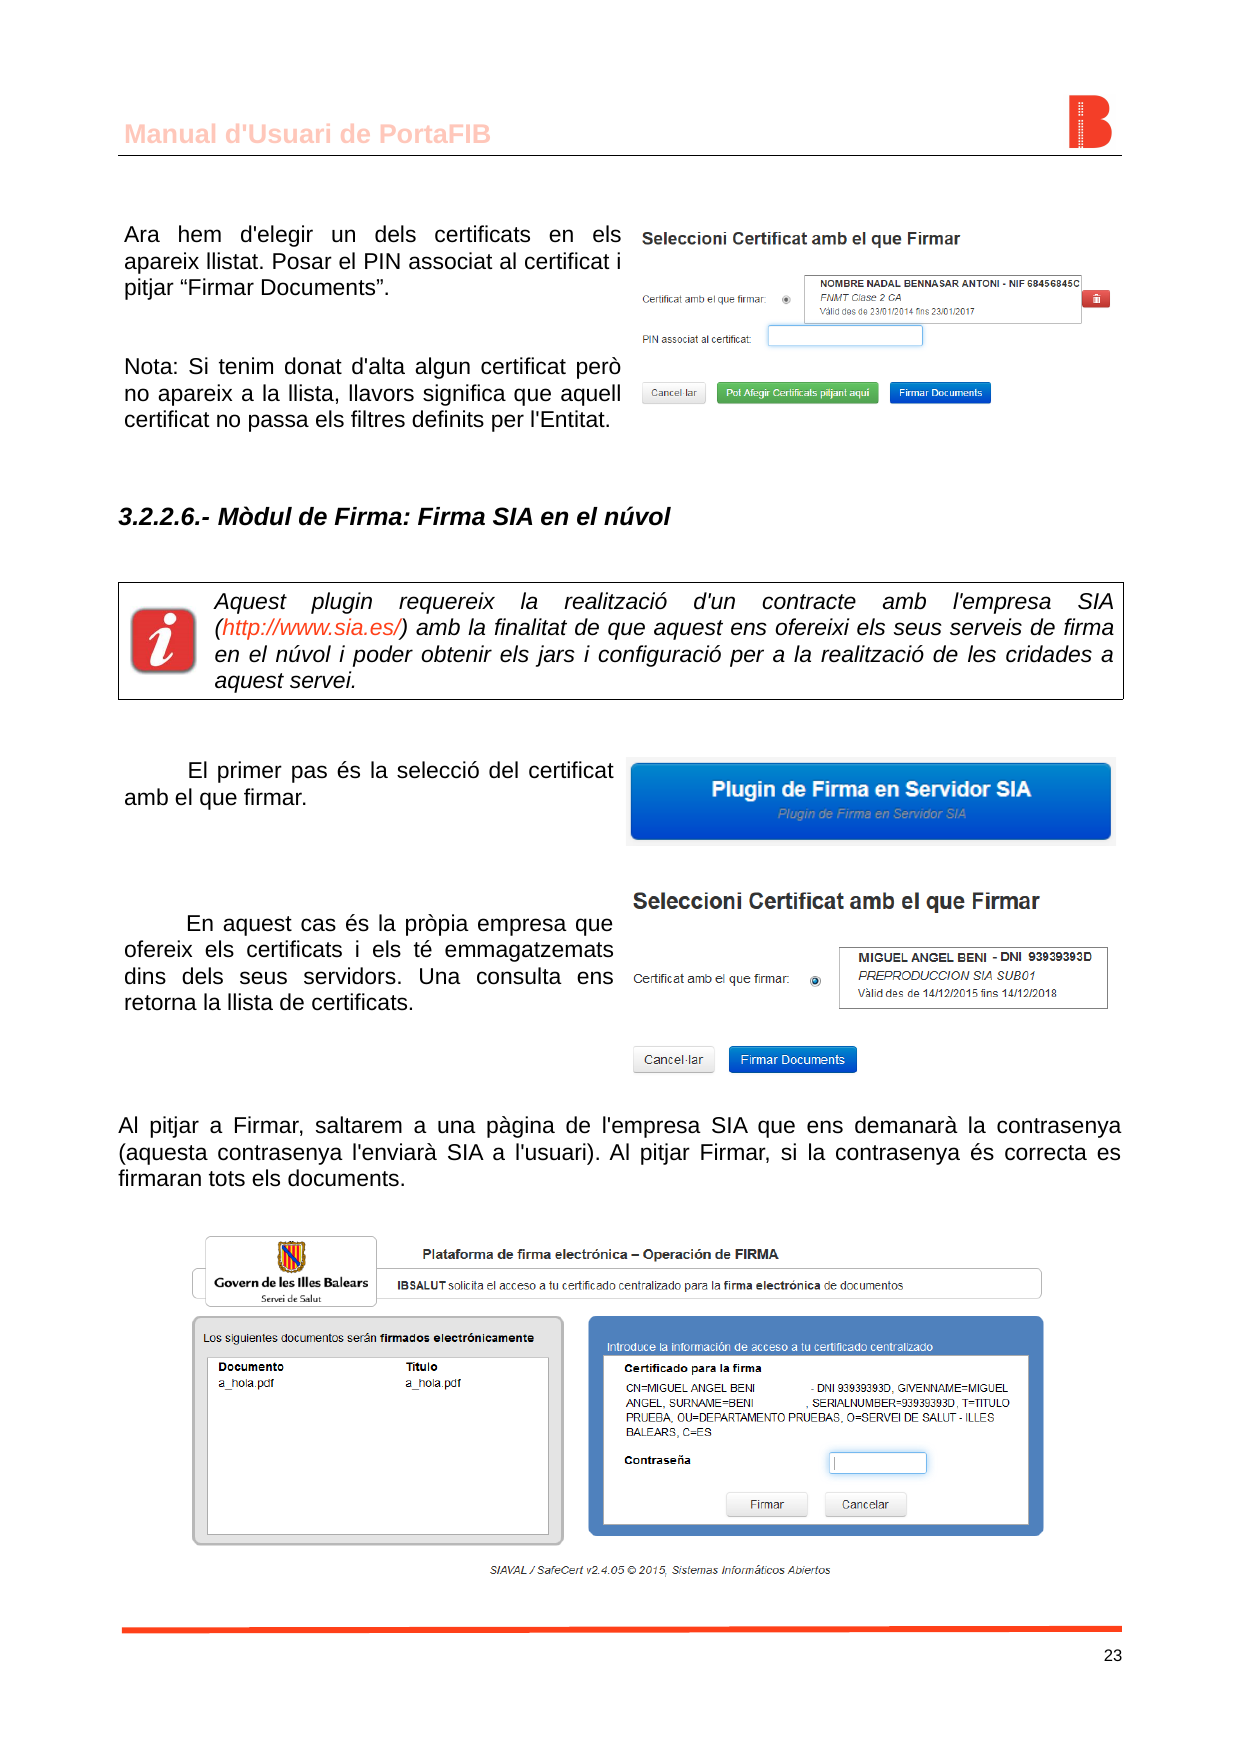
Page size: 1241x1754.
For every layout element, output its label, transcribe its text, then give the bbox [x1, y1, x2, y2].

table_header [620, 758, 1122, 878]
table_header Aquest plugin requereix la realització d'un contracte amb l'empresa SIA (http://www.sia.es/) amb la finalitat de que aquest ens ofereixi els seus serveis de firma en el núvol i poder obtenir els jars i configuració per a la realització de les cridades a aquest servei. [209, 583, 1123, 699]
table_cell Ara hem d'elegir un dels certificats en els apareix llistat. Posar el PIN associat al certificat i pitjar “Firmar Documents”. Nota: Si tenim donat d'alta algun certificat però no apareix a la llista, llavors significa que aquell certificat no passa els filtres definits per l'Entitat. [118, 216, 628, 438]
text Al pitjar a Firmar, saltarem a una pàgina de l'empresa SIA que ens demanarà la contrasenya (aquesta contrasenya l'enviarà SIA a l'usuari). Al pitjar Firmar, si la contrasenya és correcta es firmaran tots els documents. [118, 1112, 1122, 1191]
table_header [620, 752, 1122, 757]
picture [129, 606, 198, 675]
table_header El primer pas és la selecció del certificat amb el que firmar. [118, 752, 620, 878]
table_cell [620, 878, 1122, 1112]
table_header [119, 583, 209, 699]
subtitle Mòdul de Firma: Firma SIA en el núvol [118, 502, 1122, 531]
picture [625, 757, 1117, 846]
table_cell [628, 216, 1122, 438]
table_cell En aquest cas és la pròpia empresa que ofereix els certificats i els té emmagatzemats dins dels seus servidors. Una consulta ens retorna la llista de certificats. [118, 878, 620, 1112]
picture [625, 883, 1117, 1081]
picture [633, 221, 1117, 415]
picture [187, 1230, 1053, 1591]
picture [1063, 94, 1117, 150]
